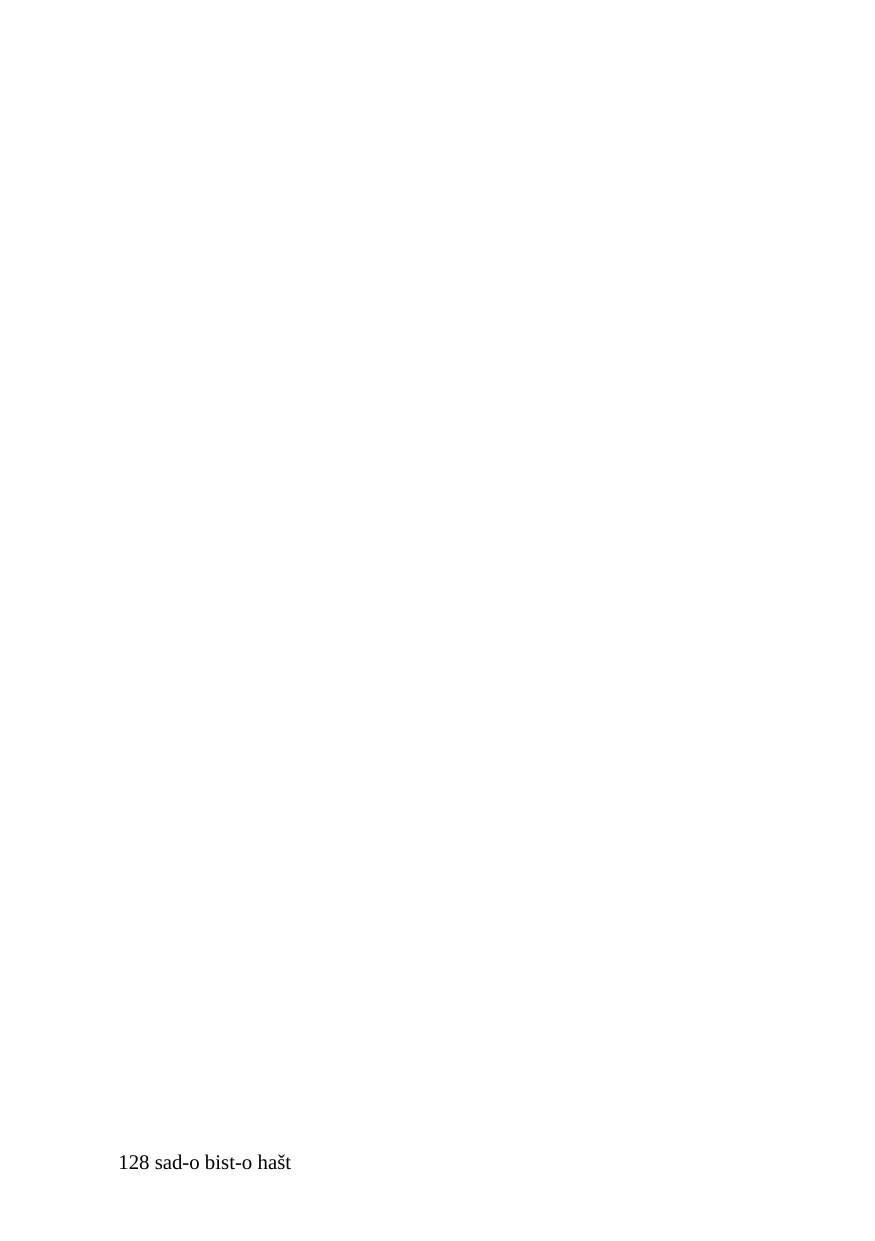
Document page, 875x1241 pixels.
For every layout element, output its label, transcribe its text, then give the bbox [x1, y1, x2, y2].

text 128 sad-o bist-o hašt [118, 1150, 756, 1174]
